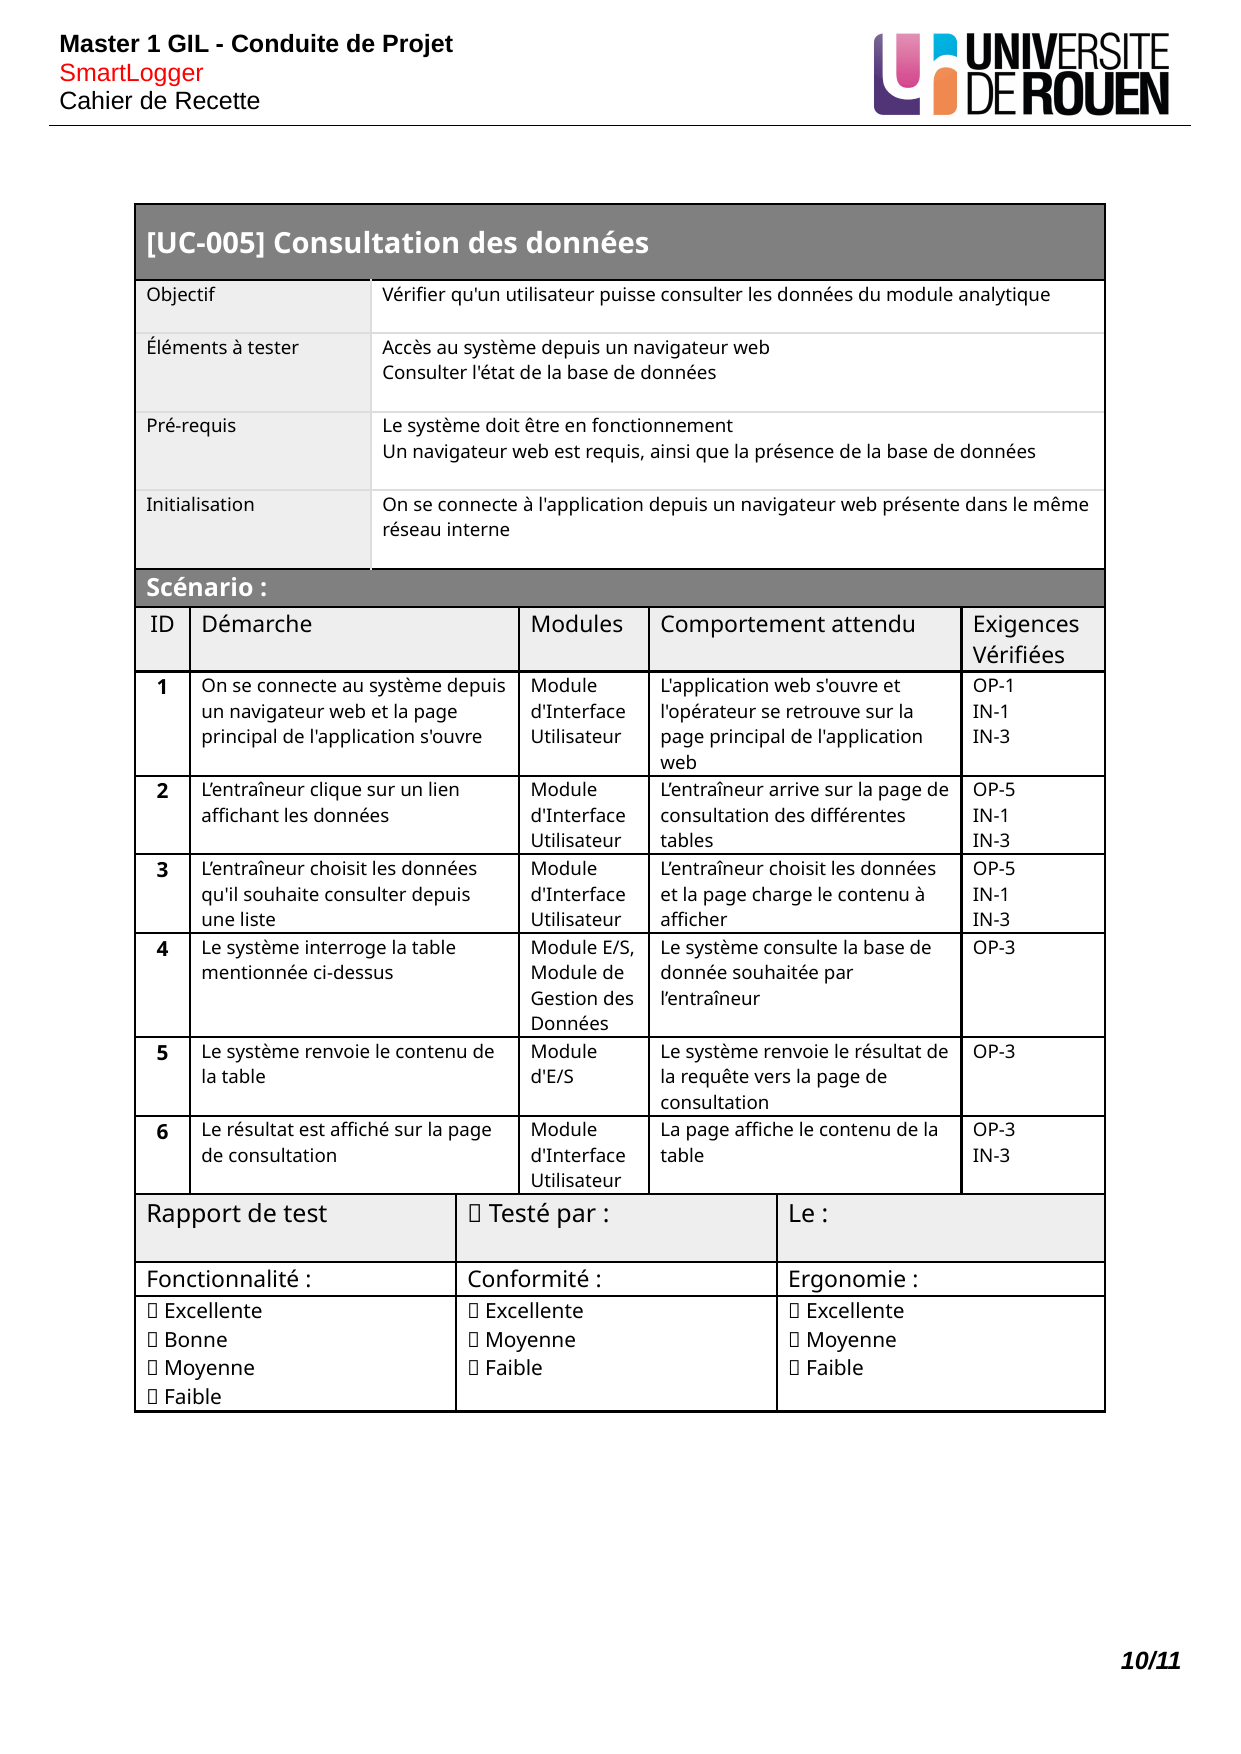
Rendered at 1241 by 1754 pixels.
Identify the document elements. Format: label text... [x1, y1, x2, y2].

table_cell On se connecte au système depuis un navigateur web et la page principal de l'application s'ouvre [191, 673, 518, 774]
table_cell Éléments à tester [136, 334, 370, 411]
table_cell L'application web s'ouvre et l'opérateur se retrouve sur la page principal de l'application web [650, 673, 960, 774]
table_cell 2 [136, 777, 189, 853]
table_cell Exigences Vérifiées [963, 608, 1104, 670]
table_cell Le système renvoie le contenu de la table [191, 1038, 518, 1115]
table_cell Pré-requis [136, 413, 370, 489]
table_cell Modules [520, 608, 648, 670]
table_cell Module d'Interface Utilisateur [520, 777, 648, 853]
table_cell 4 [136, 934, 189, 1036]
table_cell Ergonomie : [778, 1263, 1104, 1294]
table_cell 3 [136, 855, 189, 932]
table_cell OP-5 IN-1 IN-3 [963, 855, 1104, 932]
table_cell  Excellente  Moyenne  Faible [457, 1297, 776, 1410]
table_cell L’entraîneur choisit les données qu'il souhaite consulter depuis une liste [191, 855, 518, 932]
table_cell Initialisation [136, 491, 370, 568]
table_cell On se connecte à l'application depuis un navigateur web présente dans le même réseau interne [372, 491, 1104, 568]
table_cell Le système consulte la base de donnée souhaitée par l’entraîneur [650, 934, 960, 1036]
table_cell Le système interroge la table mentionnée ci-dessus [191, 934, 518, 1036]
table_header [UC-005] Consultation des données [136, 205, 1104, 279]
table_cell Le système doit être en fonctionnement Un navigateur web est requis, ainsi que la présence de la base de données [372, 413, 1104, 489]
table_cell Scénario : [136, 570, 1104, 606]
table_cell  Excellente  Bonne  Moyenne  Faible [136, 1297, 455, 1410]
table_cell Conformité : [457, 1263, 776, 1294]
table_cell Vérifier qu'un utilisateur puisse consulter les données du module analytique [372, 281, 1104, 332]
table_cell Fonctionnalité : [136, 1263, 455, 1294]
table_cell OP-1 IN-1 IN-3 [963, 673, 1104, 774]
table_cell 5 [136, 1038, 189, 1115]
table_cell Comportement attendu [650, 608, 960, 670]
picture [872, 32, 1170, 118]
table_cell Le résultat est affiché sur la page de consultation [191, 1117, 518, 1193]
table_cell OP-3 IN-3 [963, 1117, 1104, 1193]
table_cell L’entraîneur clique sur un lien affichant les données [191, 777, 518, 853]
table_cell OP-3 [963, 934, 1104, 1036]
table_cell  Excellente  Moyenne  Faible [778, 1297, 1104, 1410]
table_cell Le : [778, 1195, 1104, 1261]
table_cell ID [136, 608, 189, 670]
table_cell OP-5 IN-1 IN-3 [963, 777, 1104, 853]
table_cell Accès au système depuis un navigateur web Consulter l'état de la base de données [372, 334, 1104, 411]
table_cell Module d'E/S [520, 1038, 648, 1115]
table_cell  Testé par : [457, 1195, 776, 1261]
table_cell Module d'Interface Utilisateur [520, 1117, 648, 1193]
table_cell OP-3 [963, 1038, 1104, 1115]
table_cell Objectif [136, 281, 370, 332]
table_cell Module d'Interface Utilisateur [520, 855, 648, 932]
table_cell L’entraîneur choisit les données et la page charge le contenu à afficher [650, 855, 960, 932]
table_cell 6 [136, 1117, 189, 1193]
table_cell La page affiche le contenu de la table [650, 1117, 960, 1193]
table_cell Rapport de test [136, 1195, 455, 1261]
table_cell Démarche [191, 608, 518, 670]
table_cell Module d'Interface Utilisateur [520, 673, 648, 774]
table_cell Le système renvoie le résultat de la requête vers la page de consultation [650, 1038, 960, 1115]
table_cell Module E/S, Module de Gestion des Données [520, 934, 648, 1036]
table_cell 1 [136, 673, 189, 774]
table_cell L’entraîneur arrive sur la page de consultation des différentes tables [650, 777, 960, 853]
